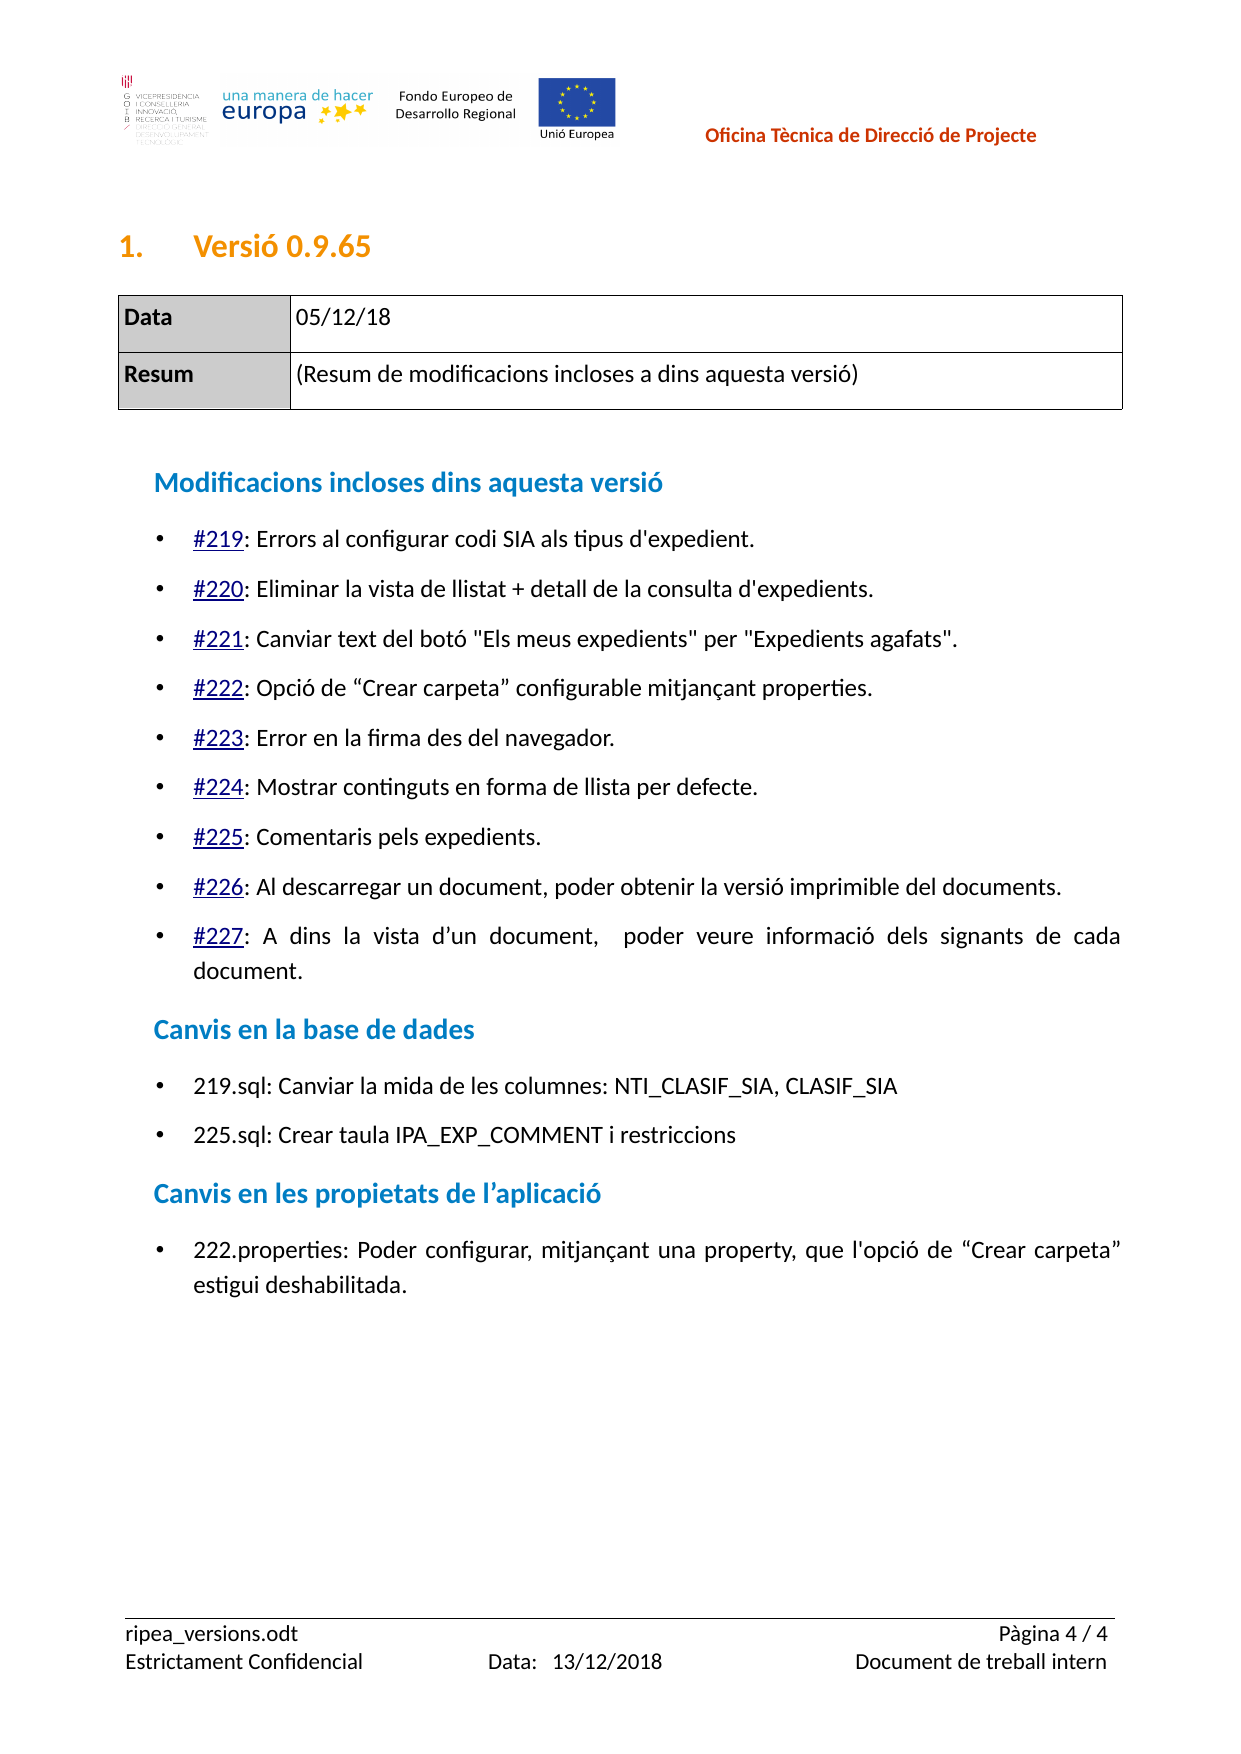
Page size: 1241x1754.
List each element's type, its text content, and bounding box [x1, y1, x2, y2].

list #226: Al descarregar un document, poder obtenir la versió imprimible del documents. [156, 871, 1122, 901]
table_cell (Resum de modificacions incloses a dins aquesta versió) [291, 353, 1122, 408]
table_cell Resum [119, 353, 290, 408]
list #219: Errors al configurar codi SIA als tipus d'expedient. [156, 523, 1122, 554]
list #227: A dins la vista d’un document, poder veure informació dels signants de cada document. [156, 920, 1122, 986]
table_header Data [119, 296, 290, 352]
list #221: Canviar text del botó "Els meus expedients" per "Expedients agafats". [156, 623, 1122, 653]
list 225.sql: Crear taula IPA_EXP_COMMENT i restriccions [156, 1120, 1122, 1150]
list #222: Opció de “Crear carpeta” configurable mitjançant properties. [156, 672, 1122, 703]
subtitle Canvis en la base de dades [153, 1011, 1122, 1046]
list 219.sql: Canviar la mida de les columnes: NTI_CLASIF_SIA, CLASIF_SIA [156, 1070, 1122, 1101]
subtitle Versió 0.9.65 [118, 225, 1122, 266]
list #223: Error en la firma des del navegador. [156, 722, 1122, 752]
list #224: Mostrar continguts en forma de llista per defecte. [156, 771, 1122, 802]
list 222.properties: Poder configurar, mitjançant una property, que l'opció de “Crear carpeta” estigui deshabilitada. [156, 1234, 1122, 1300]
picture [118, 73, 213, 147]
list #220: Eliminar la vista de llistat + detall de la consulta d'expedients. [156, 573, 1122, 604]
subtitle Canvis en les propietats de l’aplicació [153, 1175, 1122, 1211]
picture [219, 73, 621, 147]
subtitle Modificacions incloses dins aquesta versió [153, 464, 1122, 500]
list #225: Comentaris pels expedients. [156, 821, 1122, 852]
table_header 05/12/18 [291, 296, 1122, 352]
